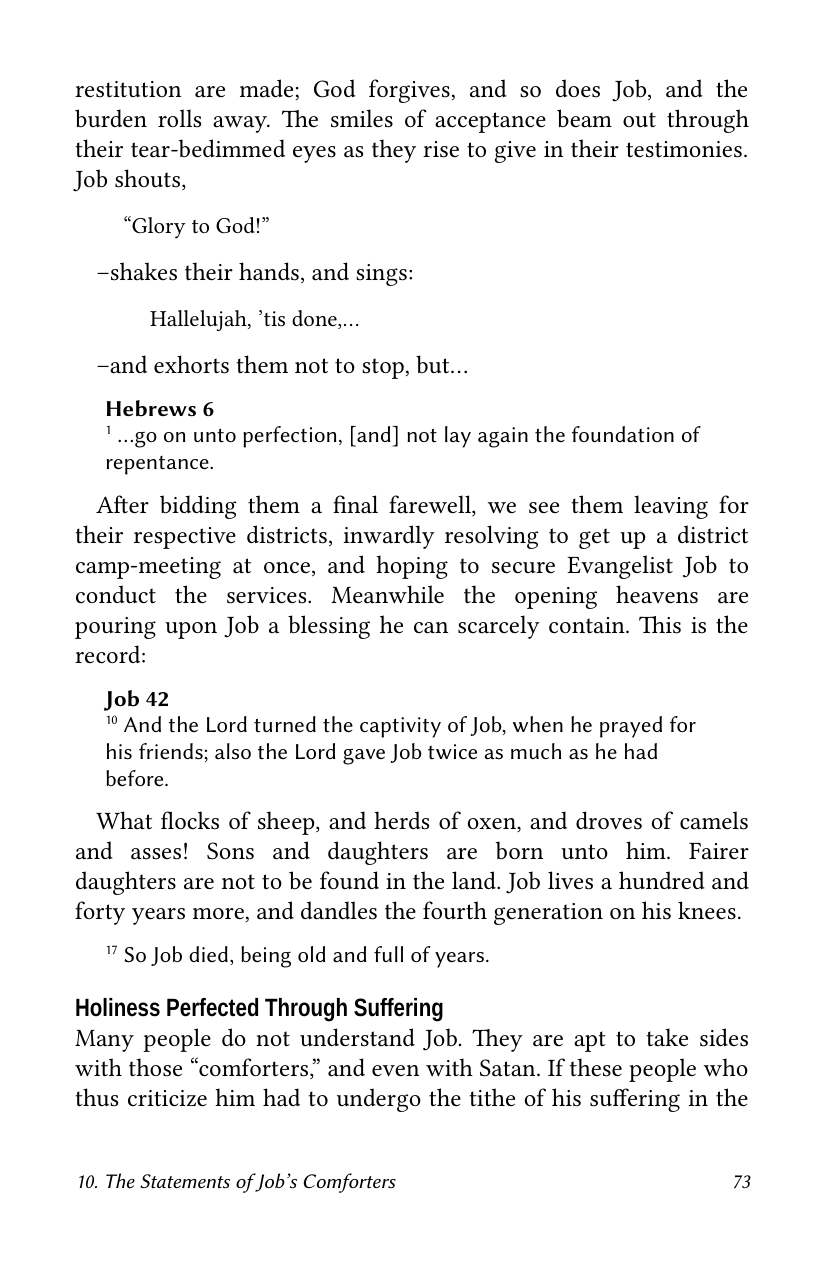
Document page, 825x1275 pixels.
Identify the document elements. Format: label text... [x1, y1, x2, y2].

text After bidding them a final farewell, we see them leaving for their respective districts, inwardly resolving to get up a district camp-meeting at once, and hoping to secure Evangelist Job to conduct the services. Meanwhile the opening heavens are pouring upon Job a blessing he can scarcely contain. This is the record: [75, 491, 750, 669]
text 17 So Job died, being old and full of years. [105, 942, 720, 968]
text Hallelujah, ’tis done,... [150, 306, 750, 332]
text 10 And the Lord turned the captivity of Job, when he prayed for his friends; also the Lord gave Job twice as much as he had before. [105, 712, 720, 792]
text “Glory to God!” [105, 213, 720, 239]
subtitle Holiness Perfected Through Suffering [75, 993, 750, 1021]
text Many people do not understand Job. They are apt to take sides with those “comforters,” and even with Satan. If these people who thus criticize him had to undergo the tithe of his suffering in the [75, 1024, 750, 1113]
text What flocks of sheep, and herds of oxen, and droves of camels and asses! Sons and daughters are born unto him. Fairer daughters are not to be found in the land. Job lives a hundred and forty years more, and dandles the fourth generation on his knees. [75, 807, 750, 926]
text 1 ...go on unto perfection, [and] not lay again the foundation of repentance. [105, 422, 720, 475]
text –and exhorts them not to stop, but… [75, 351, 750, 380]
text restitution are made; God forgives, and so does Job, and the burden rolls away. The smiles of acceptance beam out through their tear-bedimmed eyes as they rise to give in their testimonies. Job shouts, [75, 75, 750, 193]
text Hebrews 6 [105, 396, 750, 422]
text –shakes their hands, and sings: [75, 258, 750, 287]
text Job 42 [105, 686, 750, 712]
